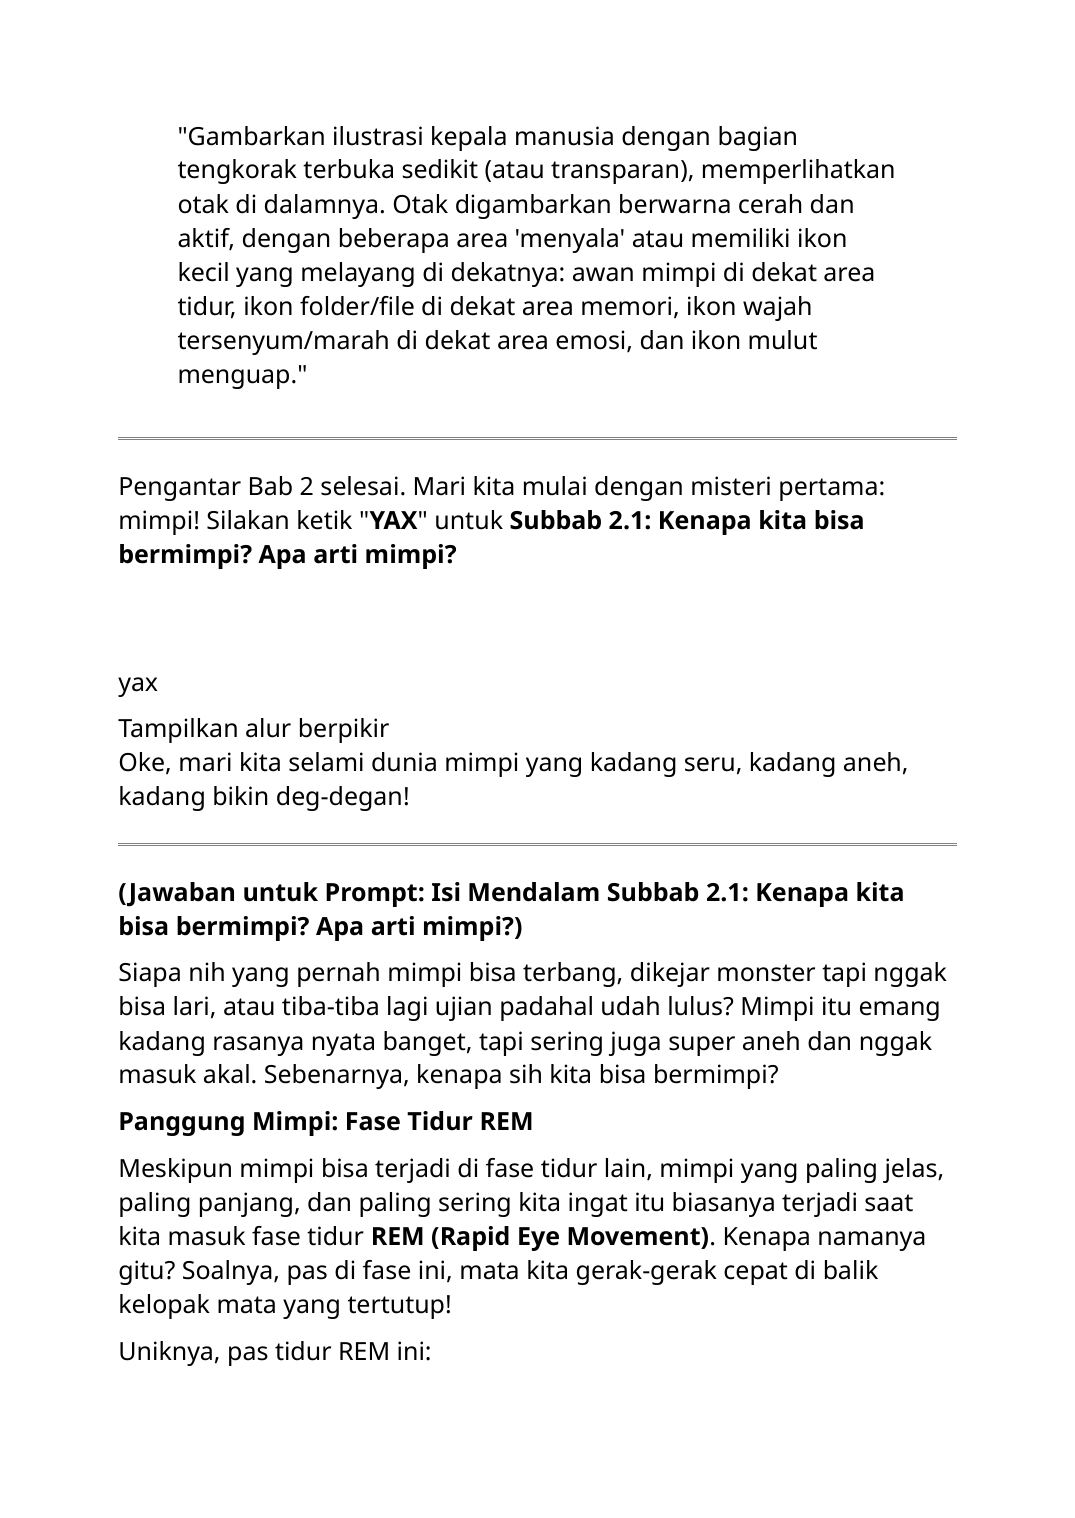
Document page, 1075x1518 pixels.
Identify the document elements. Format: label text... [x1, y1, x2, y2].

text "Gambarkan ilustrasi kepala manusia dengan bagian tengkorak terbuka sedikit (atau transparan), memperlihatkan otak di dalamnya. Otak digambarkan berwarna cerah dan aktif, dengan beberapa area 'menyala' atau memiliki ikon kecil yang melayang di dekatnya: awan mimpi di dekat area tidur, ikon folder/file di dekat area memori, ikon wajah tersenyum/marah di dekat area emosi, dan ikon mulut menguap." [177, 118, 898, 391]
text Panggung Mimpi: Fase Tidur REM [118, 1104, 957, 1138]
text Tampilkan alur berpikir [118, 711, 957, 745]
text Uniknya, pas tidur REM ini: [118, 1333, 957, 1367]
text Pengantar Bab 2 selesai. Mari kita mulai dengan misteri pertama: mimpi! Silakan ketik "YAX" untuk Subbab 2.1: Kenapa kita bisa bermimpi? Apa arti mimpi? [118, 469, 957, 571]
text (Jawaban untuk Prompt: Isi Mendalam Subbab 2.1: Kenapa kita bisa bermimpi? Apa arti mimpi?) [118, 874, 957, 942]
text Oke, mari kita selami dunia mimpi yang kadang seru, kadang aneh, kadang bikin deg-degan! [118, 745, 957, 813]
text Meskipun mimpi bisa terjadi di fase tidur lain, mimpi yang paling jelas, paling panjang, dan paling sering kita ingat itu biasanya terjadi saat kita masuk fase tidur REM (Rapid Eye Movement). Kenapa namanya gitu? Soalnya, pas di fase ini, mata kita gerak-gerak cepat di balik kelopak mata yang tertutup! [118, 1150, 957, 1321]
text Siapa nih yang pernah mimpi bisa terbang, dikejar monster tapi nggak bisa lari, atau tiba-tiba lagi ujian padahal udah lulus? Mimpi itu emang kadang rasanya nyata banget, tapi sering juga super aneh dan nggak masuk akal. Sebenarnya, kenapa sih kita bisa bermimpi? [118, 955, 957, 1091]
text yax [118, 664, 957, 698]
